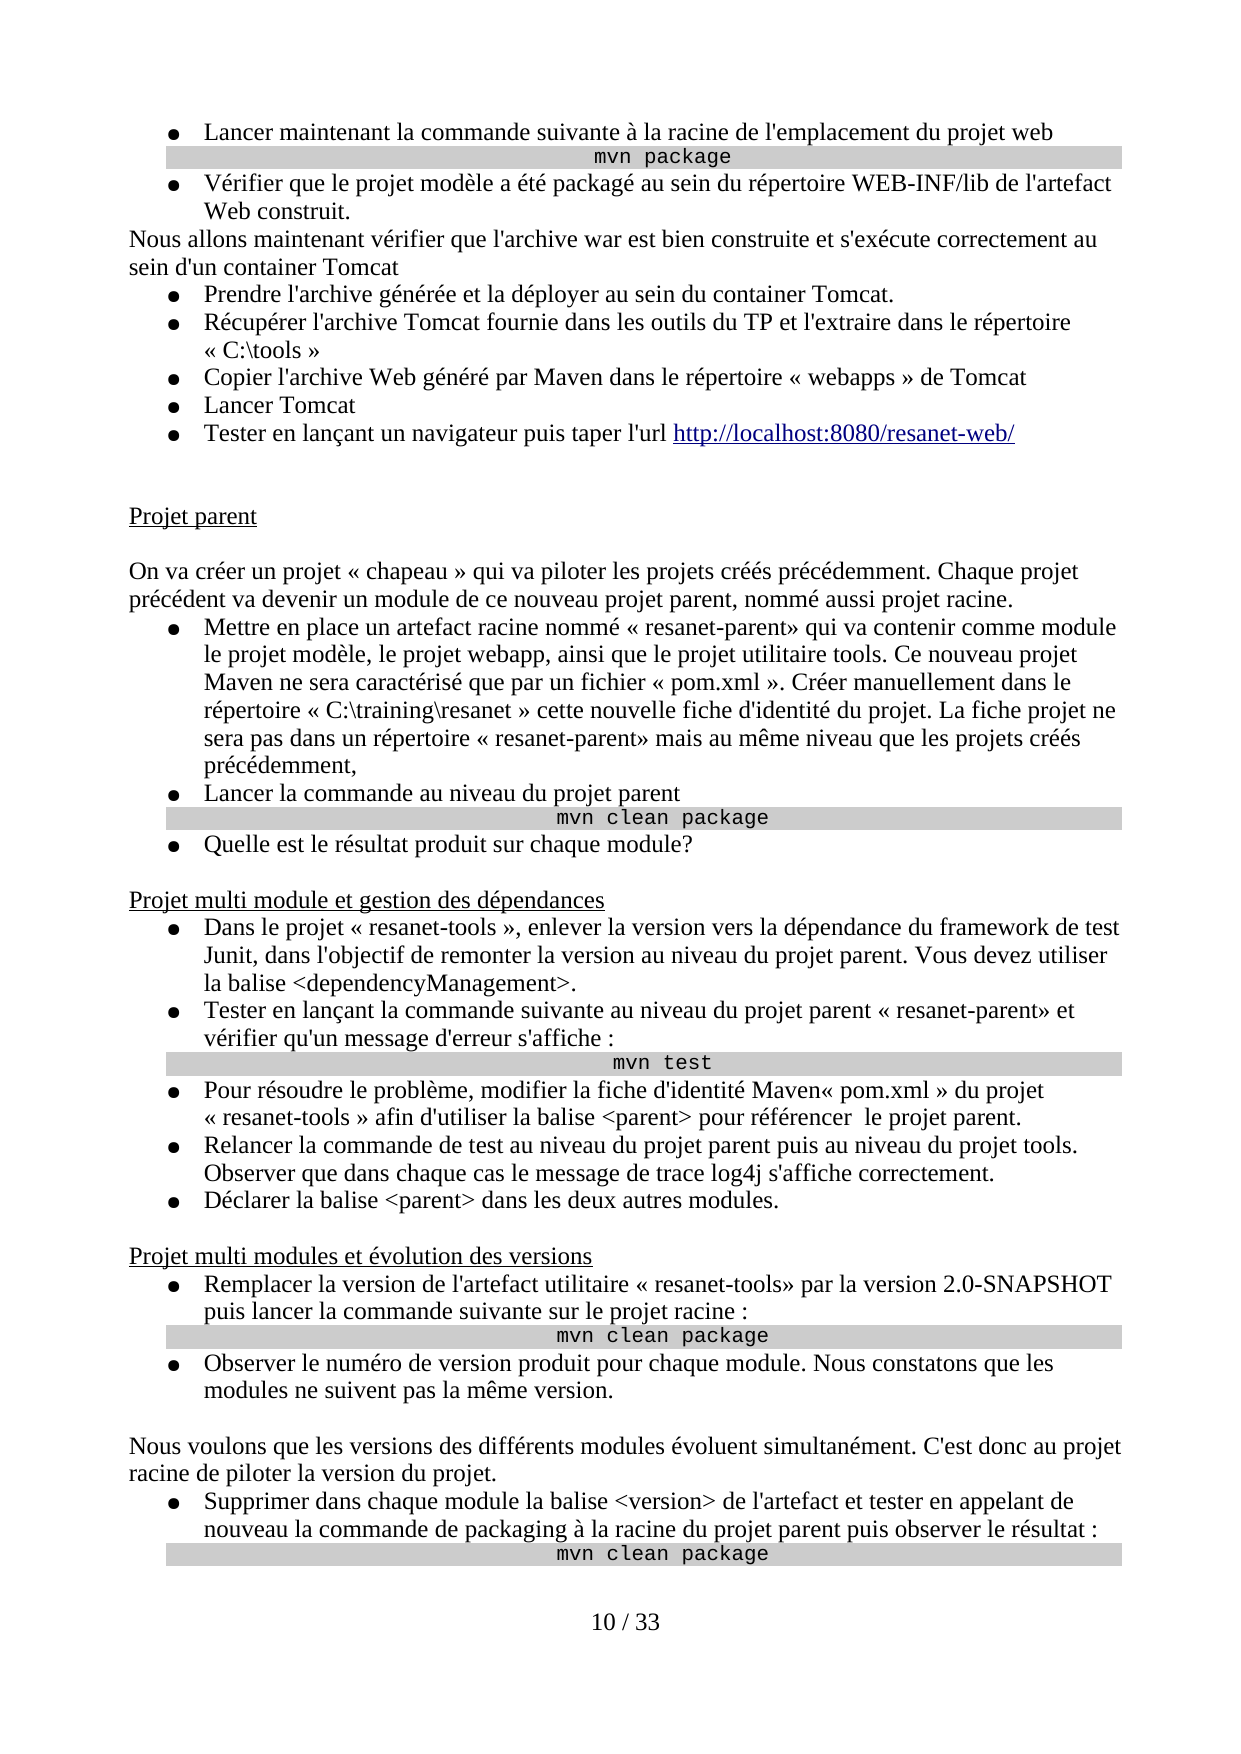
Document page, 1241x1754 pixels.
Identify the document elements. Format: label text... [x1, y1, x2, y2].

text Projet multi modules et évolution des versions [128, 1242, 1122, 1270]
list Relancer la commande de test au niveau du projet parent puis au niveau du projet tools. Observer que dans chaque cas le message de trace log4j s'affiche correctement. [166, 1131, 1122, 1187]
list mvn package [166, 146, 1122, 169]
list Tester en lançant la commande suivante au niveau du projet parent « resanet-parent» et vérifier qu'un message d'erreur s'affiche : [166, 997, 1122, 1052]
list Lancer maintenant la commande suivante à la racine de l'emplacement du projet web [166, 118, 1122, 146]
list Prendre l'archive générée et la déployer au sein du container Tomcat. [166, 280, 1122, 308]
list Copier l'archive Web généré par Maven dans le répertoire « webapps » de Tomcat [166, 363, 1122, 391]
list Lancer Tomcat [166, 391, 1122, 419]
list Déclarer la balise <parent> dans les deux autres modules. [166, 1187, 1122, 1214]
list mvn clean package [166, 1543, 1122, 1566]
list mvn clean package [166, 807, 1122, 830]
list Vérifier que le projet modèle a été packagé au sein du répertoire WEB-INF/lib de l'artefact Web construit. [166, 169, 1122, 225]
list mvn test [166, 1052, 1122, 1076]
list Mettre en place un artefact racine nommé « resanet-parent» qui va contenir comme module le projet modèle, le projet webapp, ainsi que le projet utilitaire tools. Ce nouveau projet Maven ne sera caractérisé que par un fichier « pom.xml ». Créer manuellement dans le répertoire « C:\training\resanet » cette nouvelle fiche d'identité du projet. La fiche projet ne sera pas dans un répertoire « resanet-parent» mais au même niveau que les projets créés précédemment, [166, 613, 1122, 779]
list Récupérer l'archive Tomcat fournie dans les outils du TP et l'extraire dans le répertoire « C:\tools » [166, 308, 1122, 363]
list Pour résoudre le problème, modifier la fiche d'identité Maven« pom.xml » du projet « resanet-tools » afin d'utiliser la balise <parent> pour référencer le projet parent. [166, 1076, 1122, 1131]
text On va créer un projet « chapeau » qui va piloter les projets créés précédemment. Chaque projet précédent va devenir un module de ce nouveau projet parent, nommé aussi projet racine. [128, 557, 1122, 613]
list Quelle est le résultat produit sur chaque module? [166, 830, 1122, 858]
list Supprimer dans chaque module la balise <version> de l'artefact et tester en appelant de nouveau la commande de packaging à la racine du projet parent puis observer le résultat : [166, 1487, 1122, 1543]
list Remplacer la version de l'artefact utilitaire « resanet-tools» par la version 2.0-SNAPSHOT puis lancer la commande suivante sur le projet racine : [166, 1270, 1122, 1325]
list Observer le numéro de version produit pour chaque module. Nous constatons que les modules ne suivent pas la même version. [166, 1349, 1122, 1432]
list Dans le projet « resanet-tools », enlever la version vers la dépendance du framework de test Junit, dans l'objectif de remonter la version au niveau du projet parent. Vous devez utiliser la balise <dependencyManagement>. [166, 913, 1122, 997]
text Nous voulons que les versions des différents modules évoluent simultanément. C'est donc au projet racine de piloter la version du projet. [128, 1432, 1122, 1487]
text Projet parent [128, 502, 1122, 530]
text Projet multi module et gestion des dépendances [128, 886, 1122, 913]
list mvn clean package [166, 1325, 1122, 1349]
text Nous allons maintenant vérifier que l'archive war est bien construite et s'exécute correctement au sein d'un container Tomcat [128, 225, 1122, 280]
list Tester en lançant un navigateur puis taper l'url http://localhost:8080/resanet-web/ [166, 419, 1122, 447]
list Lancer la commande au niveau du projet parent [166, 779, 1122, 807]
